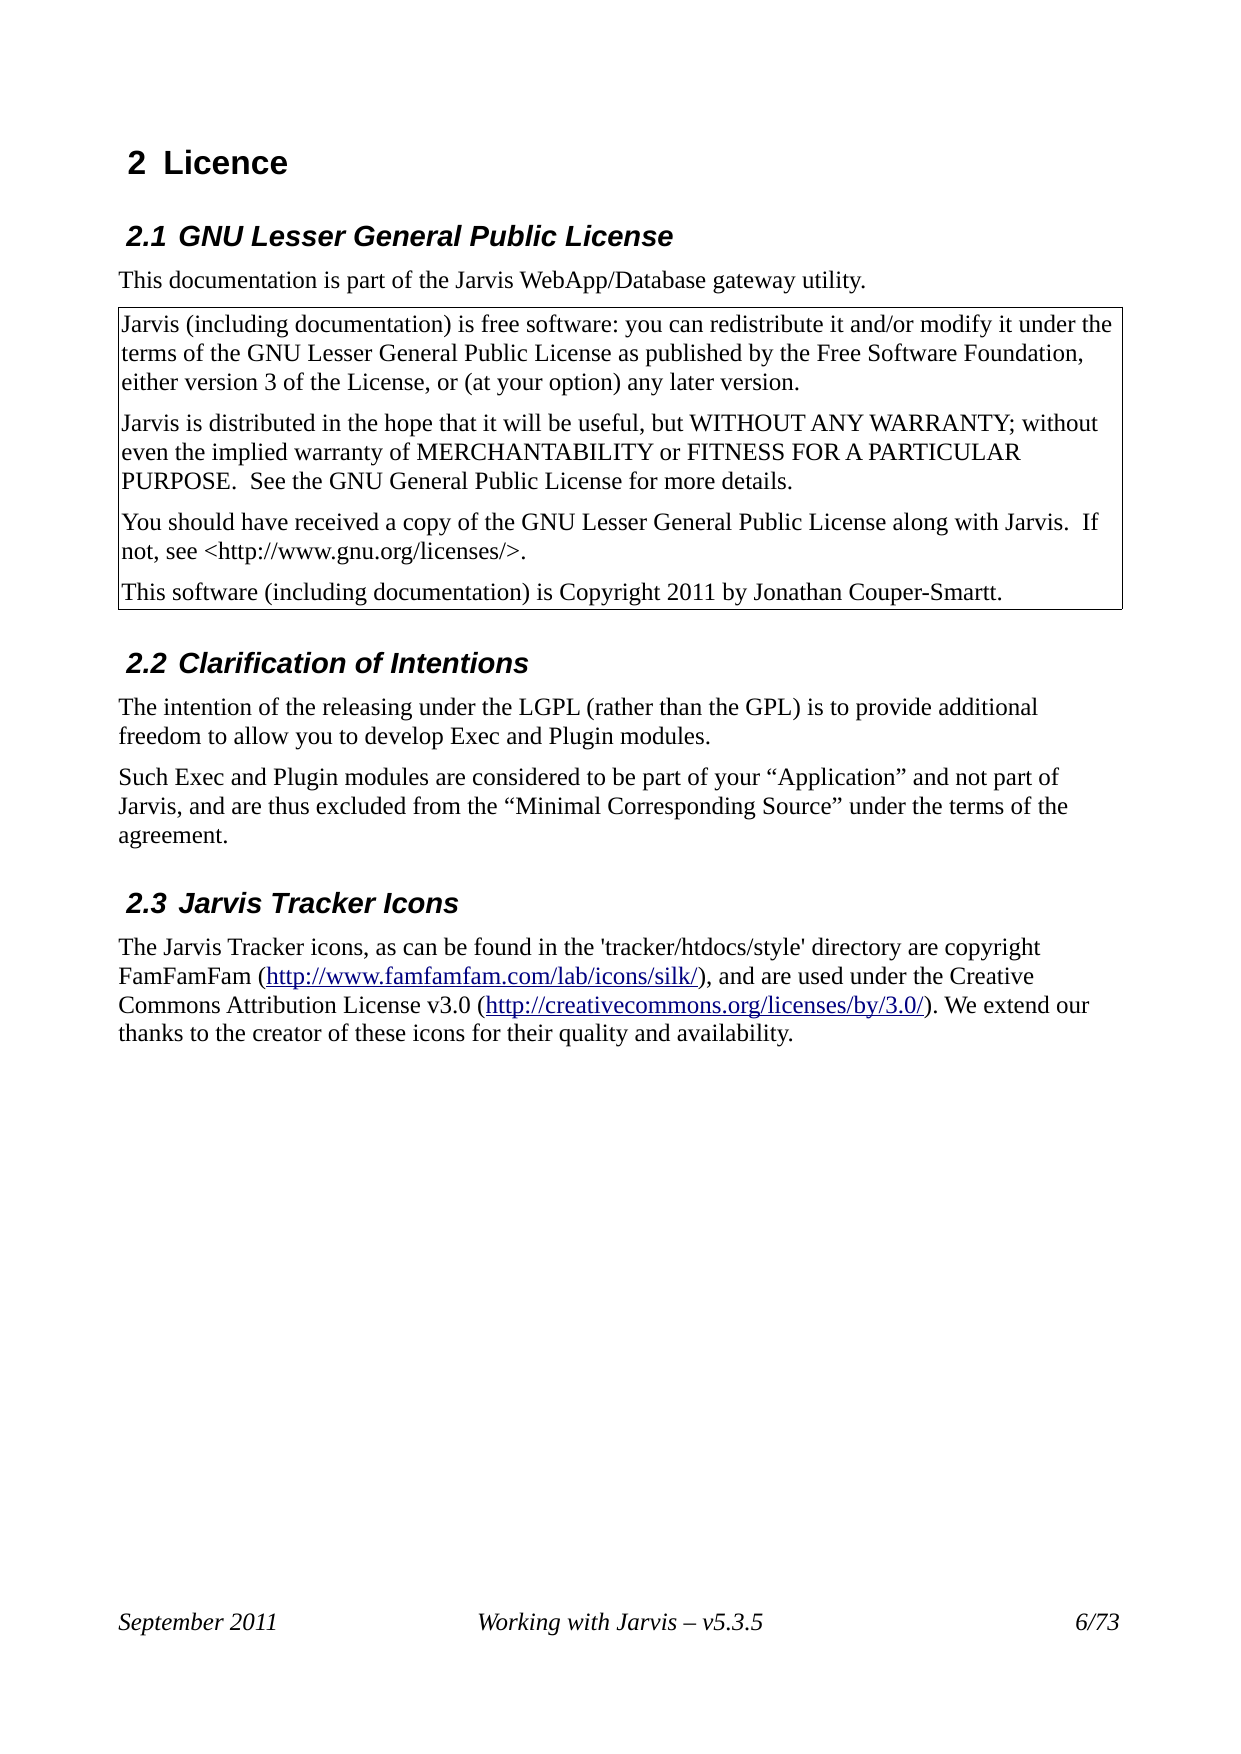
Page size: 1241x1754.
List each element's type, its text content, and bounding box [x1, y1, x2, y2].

text This documentation is part of the Jarvis WebApp/Database gateway utility. [118, 265, 1122, 294]
text Jarvis is distributed in the hope that it will be useful, but WITHOUT ANY WARRANTY; without even the implied warranty of MERCHANTABILITY or FITNESS FOR A PARTICULAR PURPOSE. See the GNU General Public License for more details. [119, 405, 1122, 494]
text You should have received a copy of the GNU Lesser General Public License along with Jarvis. If not, see <http://www.gnu.org/licenses/>. [119, 504, 1122, 564]
subtitle Licence [118, 143, 1122, 182]
text Such Exec and Plugin modules are considered to be part of your “Application” and not part of Jarvis, and are thus excluded from the “Minimal Corresponding Source” under the terms of the agreement. [118, 762, 1122, 849]
text Jarvis (including documentation) is free software: you can redistribute it and/or modify it under the terms of the GNU Lesser General Public License as published by the Free Software Foundation, either version 3 of the License, or (at your option) any later version. [119, 308, 1122, 396]
subtitle Clarification of Intentions [118, 646, 1122, 680]
subtitle GNU Lesser General Public License [118, 219, 1122, 253]
subtitle Jarvis Tracker Icons [118, 886, 1122, 920]
text The intention of the releasing under the LGPL (rather than the GPL) is to provide additional freedom to allow you to develop Exec and Plugin modules. [118, 692, 1122, 750]
text The Jarvis Tracker icons, as can be found in the 'tracker/htdocs/style' directory are copyright FamFamFam (http://www.famfamfam.com/lab/icons/silk/), and are used under the Creative Commons Attribution License v3.0 (http://creativecommons.org/licenses/by/3.0/). We extend our thanks to the creator of these icons for their quality and availability. [118, 932, 1122, 1047]
text This software (including documentation) is Copyright 2011 by Jonathan Couper-Smartt. [119, 574, 1122, 609]
